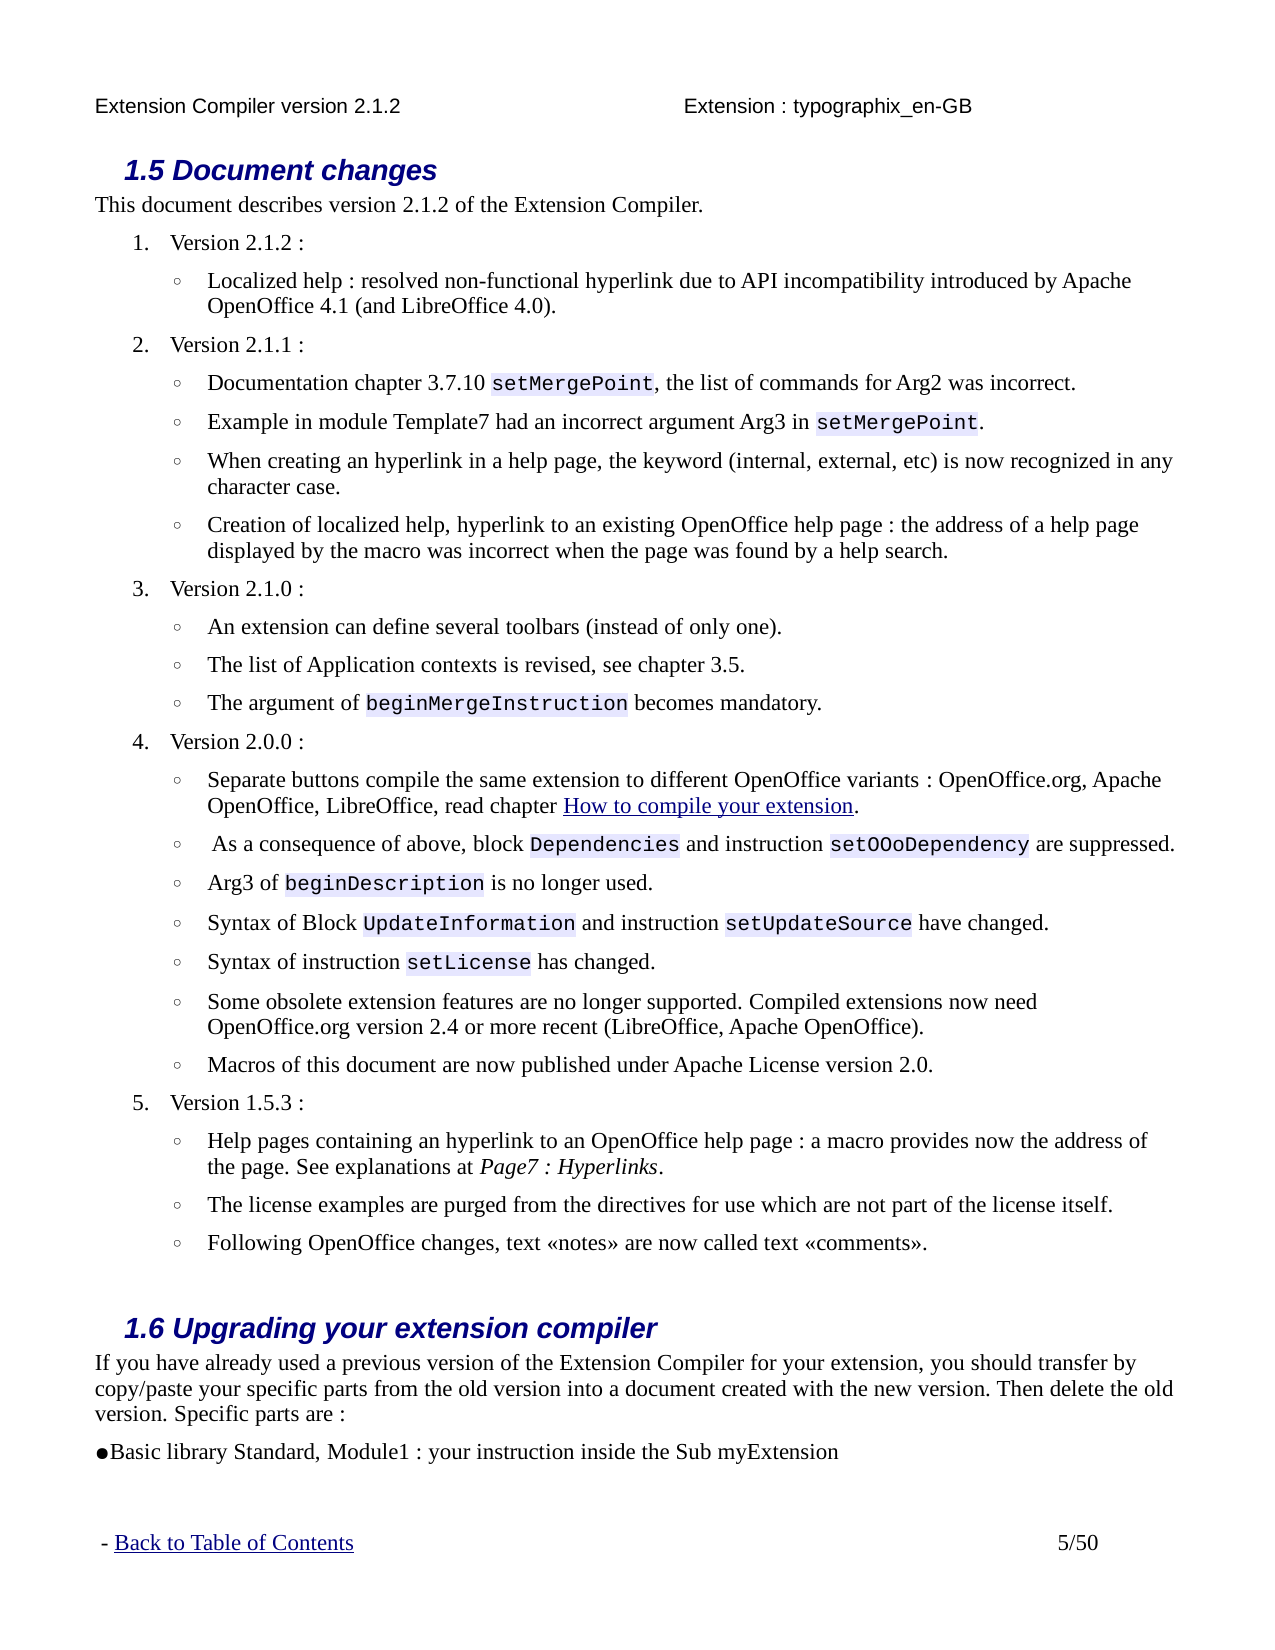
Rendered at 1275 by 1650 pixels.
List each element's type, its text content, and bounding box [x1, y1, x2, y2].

list Creation of localized help, hyperlink to an existing OpenOffice help page : the address of a help page displayed by the macro was incorrect when the page was found by a help search. [169, 512, 1181, 563]
list Version 2.1.2 : [132, 230, 1181, 255]
list Help pages containing an hyperlink to an OpenOffice help page : a macro provides now the address of the page. See explanations at Page7 : Hyperlinks. [169, 1128, 1181, 1179]
text If you have already used a previous version of the Extension Compiler for your extension, you should transfer by copy/paste your specific parts from the old version into a document created with the new version. Then delete the old version. Specific parts are : [94, 1350, 1181, 1427]
subtitle Upgrading your extension compiler [124, 1312, 1181, 1344]
text This document describes version 2.1.2 of the Extension Compiler. [94, 192, 1181, 217]
list Version 2.0.0 : [132, 729, 1181, 754]
list Macros of this document are now published under Apache License version 2.0. [169, 1052, 1181, 1078]
list The argument of beginMergeInstruction becomes mandatory. [169, 689, 1181, 717]
list Version 2.1.1 : [132, 331, 1181, 357]
list Version 1.5.3 : [132, 1090, 1181, 1116]
list Version 2.1.0 : [132, 576, 1181, 601]
list Separate buttons compile the same extension to different OpenOffice variants : OpenOffice.org, Apache OpenOffice, LibreOffice, read chapter How to compile your extension. [169, 767, 1181, 818]
list Documentation chapter 3.7.10 setMergePoint, the list of commands for Arg2 was incorrect. [169, 369, 1181, 396]
list An extension can define several toolbars (instead of only one). [169, 613, 1181, 639]
list As a consequence of above, block Dependencies and instruction setOOoDependency are suppressed. [169, 831, 1181, 858]
list Syntax of Block UpdateInformation and instruction setUpdateSource have changed. [169, 909, 1181, 937]
list The license examples are purged from the directives for use which are not part of the license itself. [169, 1192, 1181, 1217]
list Localized help : resolved non-functional hyperlink due to API incompatibility introduced by Apache OpenOffice 4.1 (and LibreOffice 4.0). [169, 268, 1181, 319]
list When creating an hyperlink in a help page, the keyword (internal, external, etc) is now recognized in any character case. [169, 448, 1181, 499]
list Basic library Standard, Module1 : your instruction inside the Sub myExtension [94, 1439, 1181, 1465]
list Example in module Template7 had an incorrect argument Arg3 in setMergePoint. [169, 409, 1181, 436]
list Some obsolete extension features are no longer supported. Compiled extensions now need OpenOffice.org version 2.4 or more recent (LibreOffice, Apache OpenOffice). [169, 988, 1181, 1039]
list The list of Application contexts is revised, see chapter 3.5. [169, 652, 1181, 677]
subtitle Document changes [124, 153, 1181, 186]
list Arg3 of beginDescription is no longer used. [169, 870, 1181, 897]
list Syntax of instruction setLicense has changed. [169, 949, 1181, 976]
list Following OpenOffice changes, text «notes» are now called text «comments». [169, 1230, 1181, 1255]
